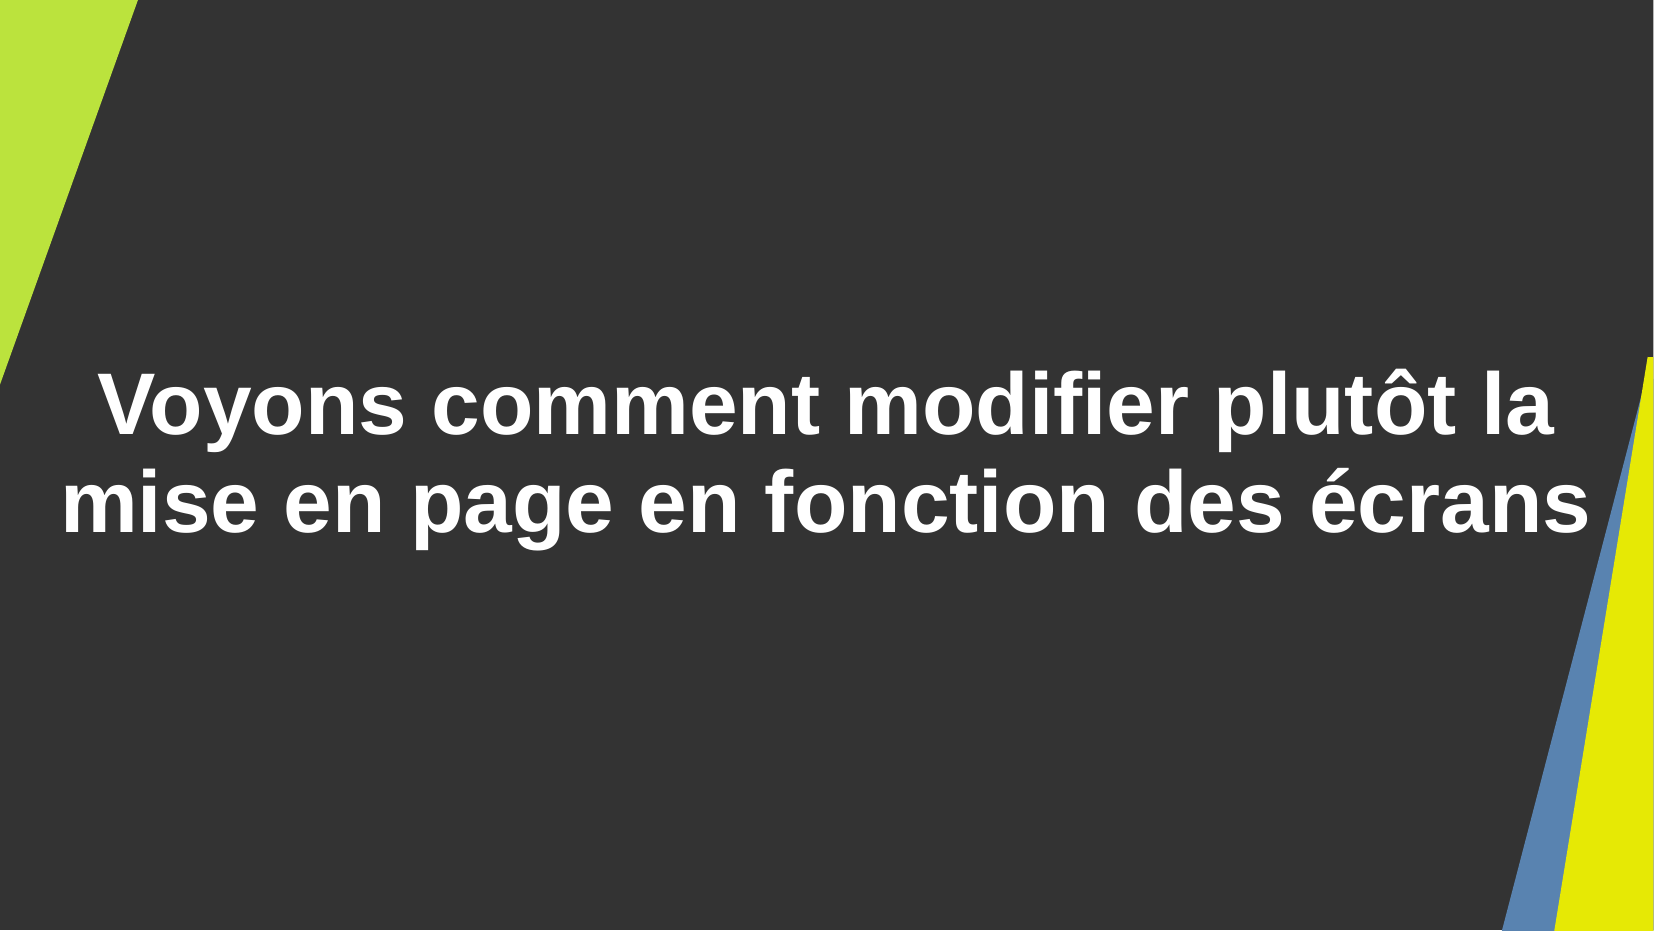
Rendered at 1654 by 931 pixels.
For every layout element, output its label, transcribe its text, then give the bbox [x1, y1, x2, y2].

text_box [1501, 356, 1654, 931]
text_box [0, 0, 138, 385]
title Voyons comment modifier plutôt la mise en page en fonction des écrans [31, 355, 1622, 576]
